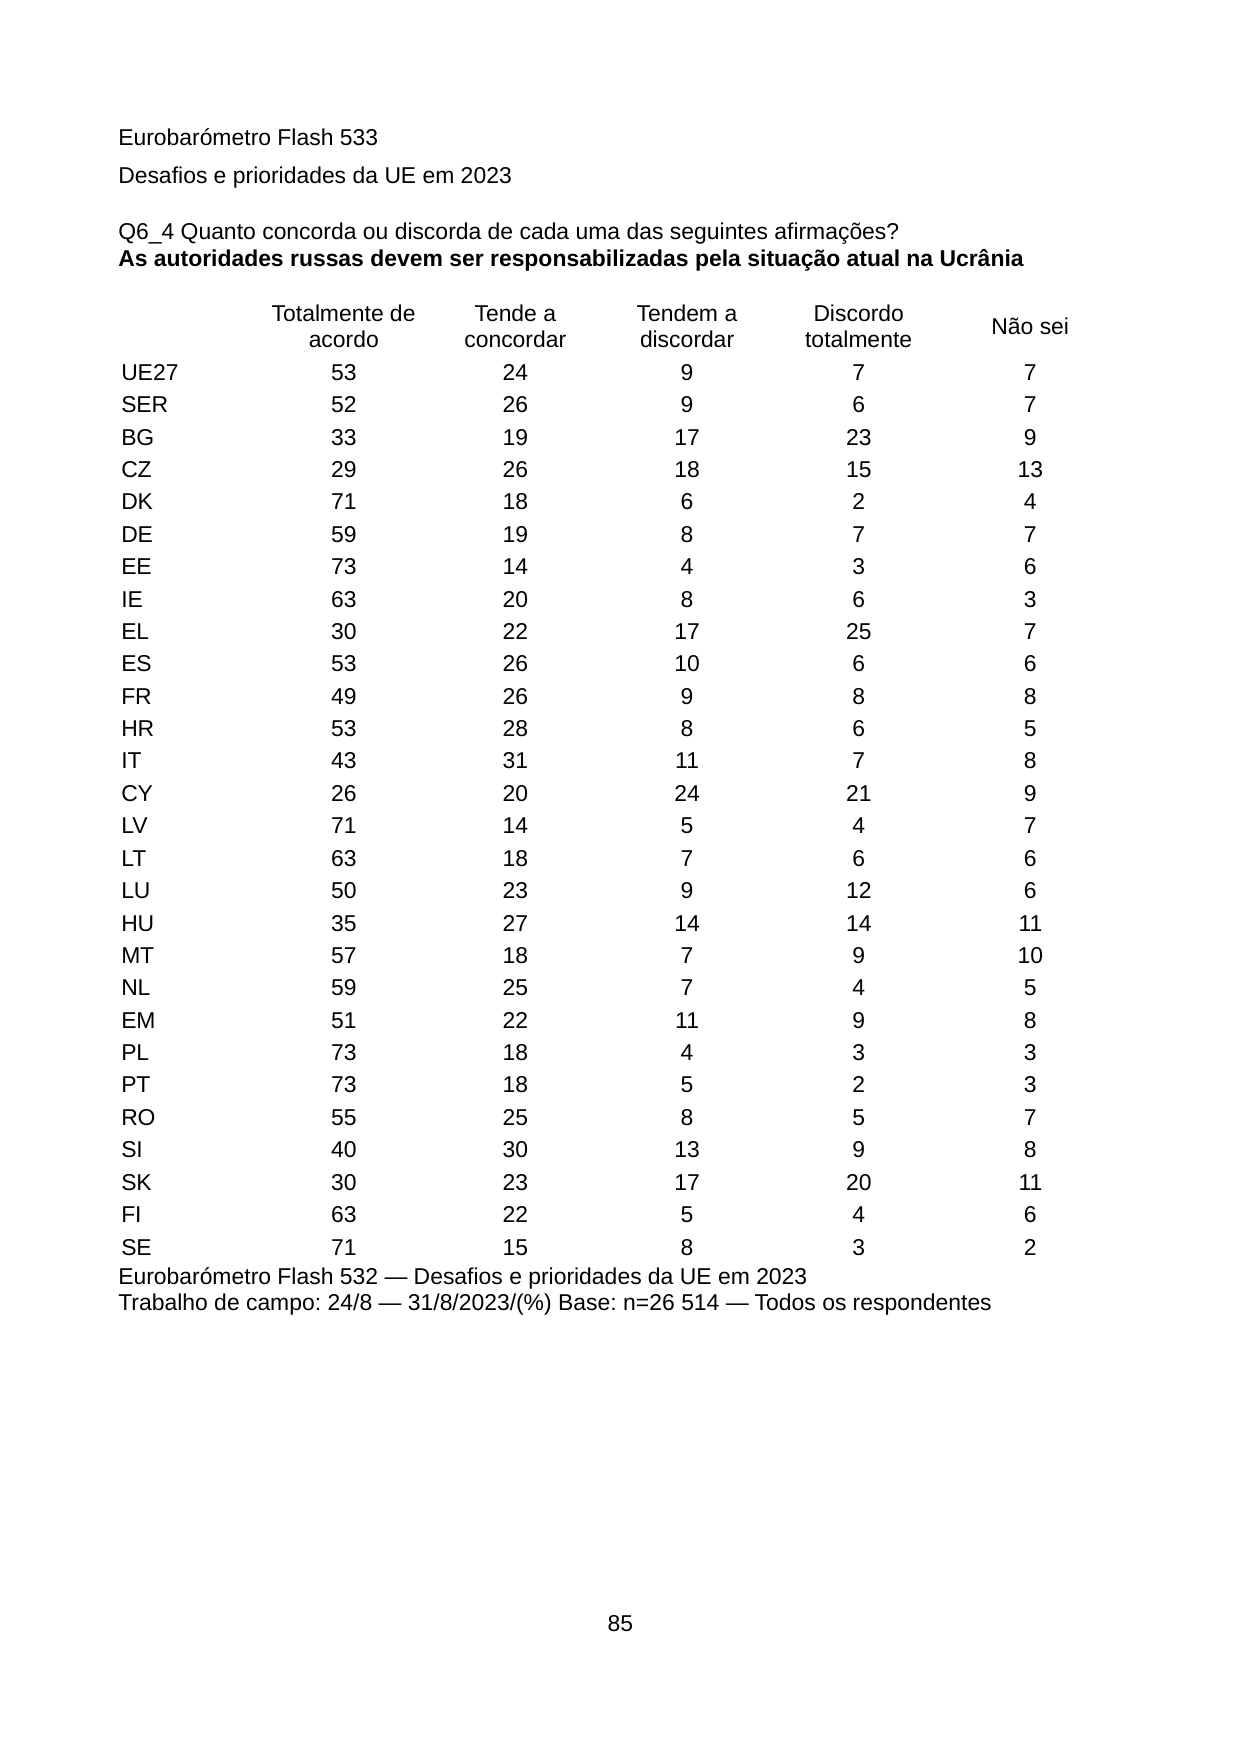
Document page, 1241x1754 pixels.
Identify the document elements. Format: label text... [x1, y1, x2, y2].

table_cell 6 [944, 550, 1116, 582]
table_cell LT [118, 842, 258, 874]
table_cell 8 [944, 680, 1116, 712]
table_cell 7 [944, 518, 1116, 550]
table_header [118, 297, 258, 356]
table_cell 6 [944, 874, 1116, 906]
table_cell 30 [258, 1166, 429, 1198]
table_cell DE [118, 518, 258, 550]
table_cell UE27 [118, 356, 258, 388]
table_cell 8 [601, 1101, 773, 1133]
table_cell 29 [258, 453, 429, 485]
table_cell 9 [601, 388, 773, 421]
table_cell 20 [429, 583, 601, 615]
table_cell HR [118, 712, 258, 744]
table_cell 5 [773, 1101, 944, 1133]
table_cell 8 [601, 712, 773, 744]
table_cell 12 [773, 874, 944, 906]
table_cell 55 [258, 1101, 429, 1133]
table_cell 71 [258, 485, 429, 518]
table_cell PL [118, 1036, 258, 1068]
table_cell 25 [429, 1101, 601, 1133]
table_cell 11 [601, 1004, 773, 1036]
table_cell 50 [258, 874, 429, 906]
table_cell IE [118, 583, 258, 615]
table_cell 4 [601, 1036, 773, 1068]
table_cell 51 [258, 1004, 429, 1036]
table_cell 8 [944, 745, 1116, 777]
table_header Tende a concordar [429, 297, 601, 356]
table_cell 23 [429, 1166, 601, 1198]
table_cell 22 [429, 1004, 601, 1036]
table_cell 6 [944, 647, 1116, 680]
table_cell 26 [429, 647, 601, 680]
table_cell 59 [258, 518, 429, 550]
table_cell 7 [944, 356, 1116, 388]
table_cell 3 [773, 1230, 944, 1263]
table_cell 2 [773, 1069, 944, 1101]
table_cell 5 [944, 971, 1116, 1004]
table_cell 4 [773, 1198, 944, 1230]
table_cell 57 [258, 939, 429, 971]
table_cell 11 [601, 745, 773, 777]
table_cell 14 [601, 906, 773, 939]
table_cell 3 [773, 1036, 944, 1068]
table_cell 73 [258, 1069, 429, 1101]
table_cell 10 [601, 647, 773, 680]
table_cell 2 [944, 1230, 1116, 1263]
table_cell 8 [601, 518, 773, 550]
table_cell 8 [944, 1133, 1116, 1166]
table_cell 10 [944, 939, 1116, 971]
table_cell 7 [601, 939, 773, 971]
table_cell 7 [601, 971, 773, 1004]
table_cell 9 [773, 1004, 944, 1036]
table_cell 9 [944, 777, 1116, 809]
table_cell 3 [944, 1069, 1116, 1101]
table_cell 24 [601, 777, 773, 809]
table_cell 26 [429, 388, 601, 421]
table_cell LV [118, 809, 258, 842]
table_cell 6 [944, 1198, 1116, 1230]
table_cell 18 [429, 1069, 601, 1101]
table_cell 7 [773, 356, 944, 388]
table_cell 63 [258, 583, 429, 615]
table_cell 43 [258, 745, 429, 777]
table_cell 14 [773, 906, 944, 939]
table_cell 17 [601, 615, 773, 647]
table_cell HU [118, 906, 258, 939]
table_cell 23 [429, 874, 601, 906]
table_cell DK [118, 485, 258, 518]
table_cell 14 [429, 809, 601, 842]
table_cell FI [118, 1198, 258, 1230]
table_cell 33 [258, 421, 429, 453]
table_cell 7 [944, 809, 1116, 842]
table_cell 28 [429, 712, 601, 744]
table_cell 3 [944, 583, 1116, 615]
table_cell 35 [258, 906, 429, 939]
table_cell 20 [429, 777, 601, 809]
table_cell 9 [601, 874, 773, 906]
table_cell 25 [429, 971, 601, 1004]
table_cell 26 [429, 680, 601, 712]
table_cell 25 [773, 615, 944, 647]
table_cell 15 [773, 453, 944, 485]
table_cell IT [118, 745, 258, 777]
table_cell 52 [258, 388, 429, 421]
table_cell 4 [601, 550, 773, 582]
table_cell 13 [601, 1133, 773, 1166]
table_cell 5 [601, 1069, 773, 1101]
table_cell 73 [258, 550, 429, 582]
table_cell 22 [429, 1198, 601, 1230]
table_cell 5 [601, 1198, 773, 1230]
table_cell 6 [773, 842, 944, 874]
table_cell 11 [944, 1166, 1116, 1198]
table_cell 30 [429, 1133, 601, 1166]
table_cell 17 [601, 1166, 773, 1198]
table_cell 8 [773, 680, 944, 712]
table_cell 9 [773, 1133, 944, 1166]
table_cell 9 [601, 356, 773, 388]
table_cell 19 [429, 518, 601, 550]
table_cell 11 [944, 906, 1116, 939]
table_cell 7 [944, 388, 1116, 421]
table_cell 18 [429, 842, 601, 874]
table_cell EL [118, 615, 258, 647]
table_header Não sei [944, 297, 1116, 356]
table_cell RO [118, 1101, 258, 1133]
table_cell 8 [601, 583, 773, 615]
table_cell 6 [773, 388, 944, 421]
table_header Totalmente de acordo [258, 297, 429, 356]
table_cell 63 [258, 842, 429, 874]
table_cell 18 [429, 485, 601, 518]
table_cell 71 [258, 809, 429, 842]
table_cell 30 [258, 615, 429, 647]
table_cell 4 [944, 485, 1116, 518]
table_cell 59 [258, 971, 429, 1004]
table_cell 7 [601, 842, 773, 874]
table_cell 31 [429, 745, 601, 777]
table_cell 63 [258, 1198, 429, 1230]
table_cell MT [118, 939, 258, 971]
table_cell 53 [258, 712, 429, 744]
table_cell 2 [773, 485, 944, 518]
table_cell FR [118, 680, 258, 712]
table_cell 13 [944, 453, 1116, 485]
table_cell SER [118, 388, 258, 421]
table_cell CY [118, 777, 258, 809]
table_cell PT [118, 1069, 258, 1101]
table_cell 17 [601, 421, 773, 453]
table_cell 20 [773, 1166, 944, 1198]
table_cell CZ [118, 453, 258, 485]
table_cell 6 [773, 712, 944, 744]
table_cell 8 [601, 1230, 773, 1263]
table_cell 9 [944, 421, 1116, 453]
table_cell 24 [429, 356, 601, 388]
table_cell 7 [944, 615, 1116, 647]
table_cell 3 [773, 550, 944, 582]
table_cell 71 [258, 1230, 429, 1263]
table_cell 26 [429, 453, 601, 485]
table_cell 6 [773, 647, 944, 680]
table_cell NL [118, 971, 258, 1004]
table_cell 26 [258, 777, 429, 809]
table_cell 14 [429, 550, 601, 582]
table_cell 22 [429, 615, 601, 647]
table_cell 27 [429, 906, 601, 939]
text As autoridades russas devem ser responsabilizadas pela situação atual na Ucrânia [118, 244, 1122, 271]
table_cell 4 [773, 809, 944, 842]
table_cell SK [118, 1166, 258, 1198]
table_cell 9 [773, 939, 944, 971]
table_cell EE [118, 550, 258, 582]
table_cell 9 [601, 680, 773, 712]
table_cell 73 [258, 1036, 429, 1068]
table_header Tendem a discordar [601, 297, 773, 356]
table_cell 6 [944, 842, 1116, 874]
table_cell 6 [773, 583, 944, 615]
table_cell 21 [773, 777, 944, 809]
table_cell 18 [601, 453, 773, 485]
table_cell ES [118, 647, 258, 680]
table_cell 8 [944, 1004, 1116, 1036]
table_cell 18 [429, 939, 601, 971]
table_cell 15 [429, 1230, 601, 1263]
table_cell EM [118, 1004, 258, 1036]
table_cell 49 [258, 680, 429, 712]
table_cell LU [118, 874, 258, 906]
table_cell 7 [944, 1101, 1116, 1133]
table_cell SE [118, 1230, 258, 1263]
table_cell SI [118, 1133, 258, 1166]
text Q6_4 Quanto concorda ou discorda de cada uma das seguintes afirmações? [118, 218, 1122, 244]
table_cell 4 [773, 971, 944, 1004]
table_cell 3 [944, 1036, 1116, 1068]
table_cell 7 [773, 745, 944, 777]
table_cell 7 [773, 518, 944, 550]
table_cell 53 [258, 647, 429, 680]
table_cell 6 [601, 485, 773, 518]
table_cell 53 [258, 356, 429, 388]
text Trabalho de campo: 24/8 — 31/8/2023/(%) Base: n=26 514 — Todos os respondentes [118, 1289, 1122, 1316]
table_cell 40 [258, 1133, 429, 1166]
table_cell 5 [944, 712, 1116, 744]
table_cell 18 [429, 1036, 601, 1068]
table_cell 5 [601, 809, 773, 842]
text Eurobarómetro Flash 532 — Desafios e prioridades da UE em 2023 [118, 1263, 1122, 1289]
table_cell BG [118, 421, 258, 453]
table_header Discordo totalmente [773, 297, 944, 356]
table_cell 19 [429, 421, 601, 453]
table_cell 23 [773, 421, 944, 453]
